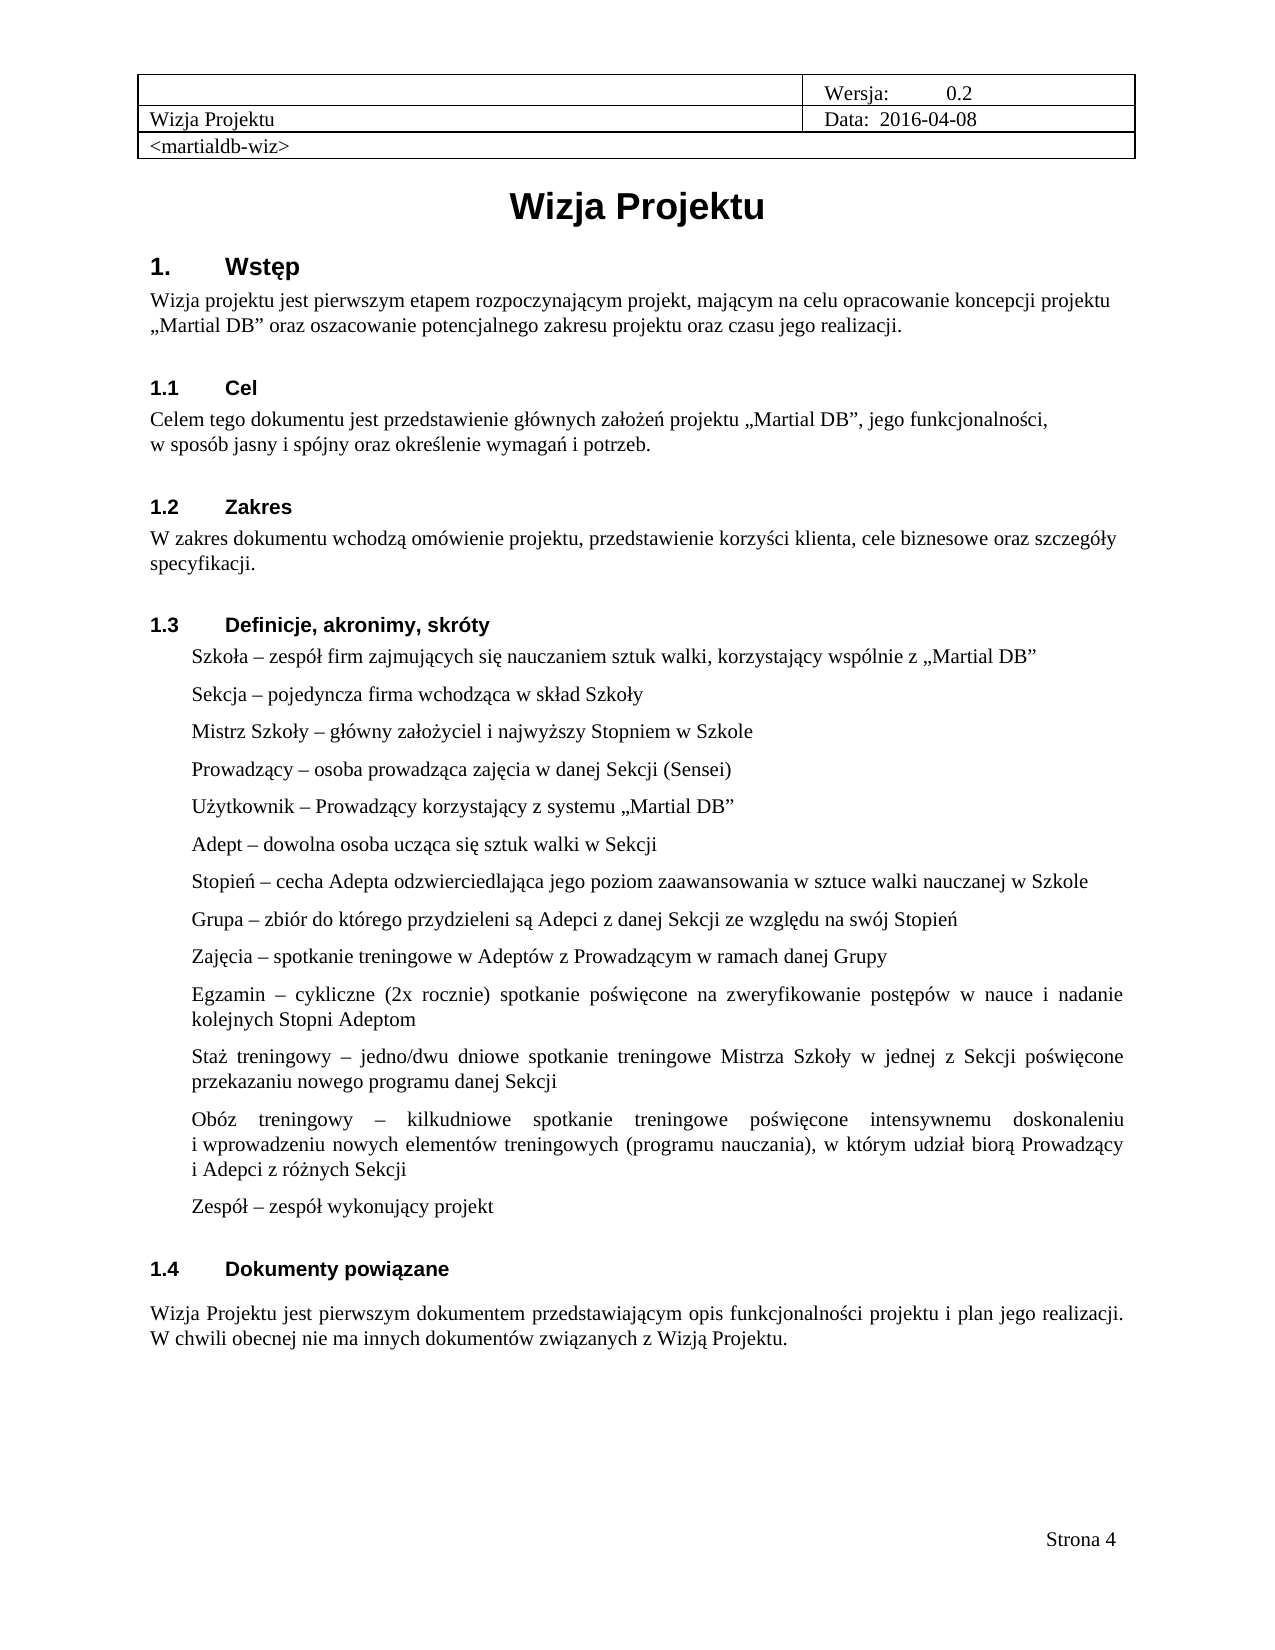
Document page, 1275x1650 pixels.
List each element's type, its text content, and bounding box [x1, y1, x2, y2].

text Adept – dowolna osoba ucząca się sztuk walki w Sekcji [191, 831, 1125, 856]
text Stopień – cecha Adepta odzwierciedlająca jego poziom zaawansowania w sztuce walki nauczanej w Szkole [191, 868, 1125, 893]
subtitle Wizja Projektu [150, 184, 1125, 227]
subtitle Zakres [150, 493, 1125, 518]
text Zespół – zespół wykonujący projekt [191, 1193, 1125, 1218]
subtitle Wstęp [150, 252, 1125, 281]
text Egzamin – cykliczne (2x rocznie) spotkanie poświęcone na zweryfikowanie postępów w nauce i nadanie kolejnych Stopni Adeptom [191, 981, 1125, 1031]
text Grupa – zbiór do którego przydzieleni są Adepci z danej Sekcji ze względu na swój Stopień [191, 906, 1125, 931]
text W zakres dokumentu wchodzą omówienie projektu, przedstawienie korzyści klienta, cele biznesowe oraz szczegóły specyfikacji. [150, 525, 1125, 575]
text Wizja projektu jest pierwszym etapem rozpoczynającym projekt, mającym na celu opracowanie koncepcji projektu „Martial DB” oraz oszacowanie potencjalnego zakresu projektu oraz czasu jego realizacji. [150, 287, 1125, 337]
text Zajęcia – spotkanie treningowe w Adeptów z Prowadzącym w ramach danej Grupy [191, 943, 1125, 968]
subtitle Dokumenty powiązane [150, 1256, 1125, 1281]
subtitle Cel [150, 375, 1125, 400]
text Obóz treningowy – kilkudniowe spotkanie treningowe poświęcone intensywnemu doskonaleniu i wprowadzeniu nowych elementów treningowych (programu nauczania), w którym udział biorą Prowadzący i Adepci z różnych Sekcji [191, 1106, 1125, 1181]
text Staż treningowy – jedno/dwu dniowe spotkanie treningowe Mistrza Szkoły w jednej z Sekcji poświęcone przekazaniu nowego programu danej Sekcji [191, 1043, 1125, 1093]
text Celem tego dokumentu jest przedstawienie głównych założeń projektu „Martial DB”, jego funkcjonalności, w sposób jasny i spójny oraz określenie wymagań i potrzeb. [150, 406, 1125, 456]
text Sekcja – pojedyncza firma wchodząca w skład Szkoły [191, 681, 1125, 706]
text Prowadzący – osoba prowadząca zajęcia w danej Sekcji (Sensei) [191, 756, 1125, 781]
text Wizja Projektu jest pierwszym dokumentem przedstawiającym opis funkcjonalności projektu i plan jego realizacji. W chwili obecnej nie ma innych dokumentów związanych z Wizją Projektu. [150, 1300, 1125, 1350]
text Mistrz Szkoły – główny założyciel i najwyższy Stopniem w Szkole [191, 718, 1125, 743]
text Użytkownik – Prowadzący korzystający z systemu „Martial DB” [191, 793, 1125, 818]
subtitle Definicje, akronimy, skróty [150, 612, 1125, 637]
text Szkoła – zespół firm zajmujących się nauczaniem sztuk walki, korzystający wspólnie z „Martial DB” [191, 643, 1125, 668]
